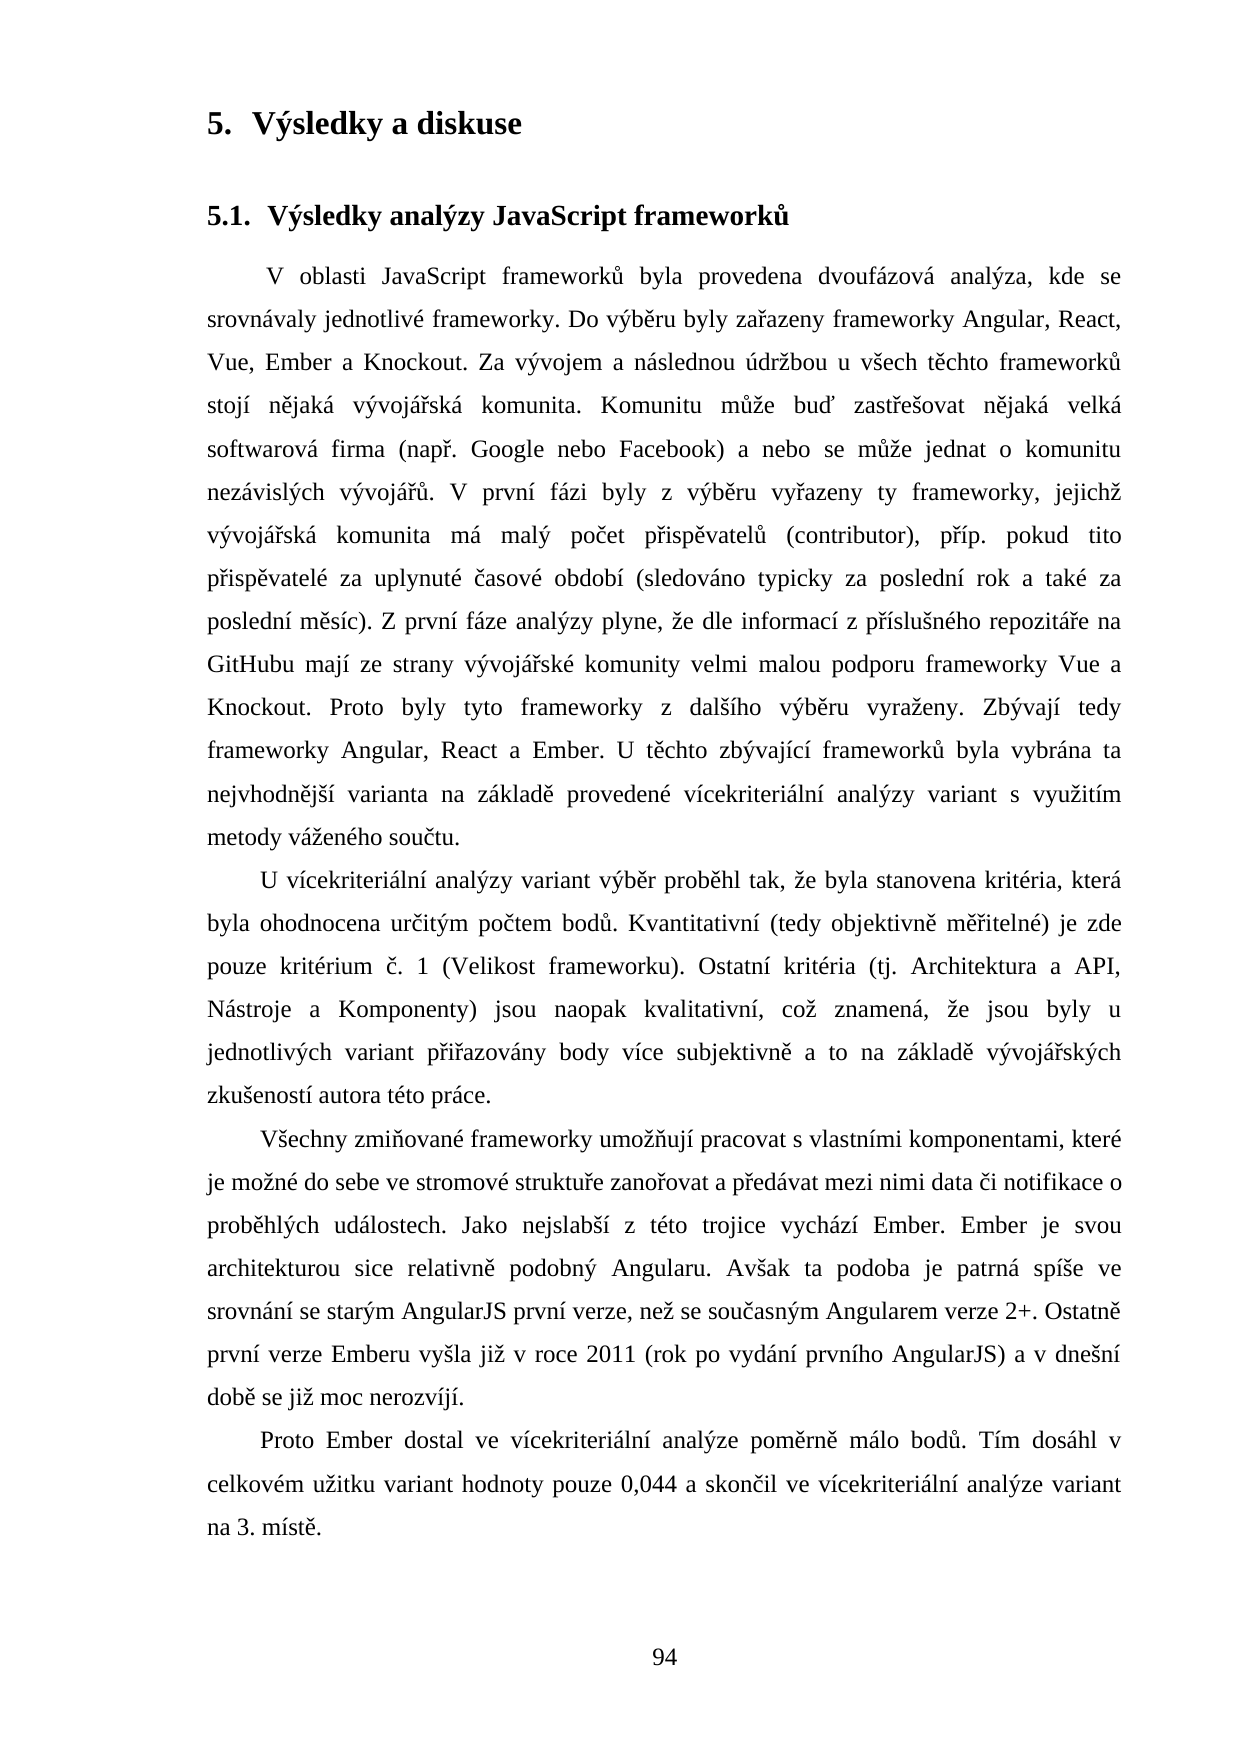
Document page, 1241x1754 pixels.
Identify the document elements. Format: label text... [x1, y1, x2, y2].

text Proto Ember dostal ve vícekriteriální analýze poměrně málo bodů. Tím dosáhl v celkovém užitku variant hodnoty pouze 0,044 a skončil ve vícekriteriální analýze variant na 3. místě. [207, 1426, 1122, 1541]
text Všechny zmiňované frameworky umožňují pracovat s vlastními komponentami, které je možné do sebe ve stromové struktuře zanořovat a předávat mezi nimi data či notifikace o proběhlých událostech. Jako nejslabší z této trojice vychází Ember. Ember je svou architekturou sice relativně podobný Angularu. Avšak ta podoba je patrná spíše ve srovnání se starým AngularJS první verze, než se současným Angularem verze 2+. Ostatně první verze Emberu vyšla již v roce 2011 (rok po vydání prvního AngularJS) a v dnešní době se již moc nerozvíjí. [207, 1124, 1122, 1411]
subtitle Výsledky a diskuse [207, 103, 1122, 142]
text V oblasti JavaScript frameworků byla provedena dvoufázová analýza, kde se srovnávaly jednotlivé frameworky. Do výběru byly zařazeny frameworky Angular, React, Vue, Ember a Knockout. Za vývojem a následnou údržbou u všech těchto frameworků stojí nějaká vývojářská komunita. Komunitu může buď zastřešovat nějaká velká softwarová firma (např. Google nebo Facebook) a nebo se může jednat o komunitu nezávislých vývojářů. V první fázi byly z výběru vyřazeny ty frameworky, jejichž vývojářská komunita má malý počet přispěvatelů (contributor), příp. pokud tito přispěvatelé za uplynuté časové období (sledováno typicky za poslední rok a také za poslední měsíc). Z první fáze analýzy plyne, že dle informací z příslušného repozitáře na GitHubu mají ze strany vývojářské komunity velmi malou podporu frameworky Vue a Knockout. Proto byly tyto frameworky z dalšího výběru vyraženy. Zbývají tedy frameworky Angular, React a Ember. U těchto zbývající frameworků byla vybrána ta nejvhodnější varianta na základě provedené vícekriteriální analýzy variant s využitím metody váženého součtu. [207, 261, 1122, 851]
subtitle Výsledky analýzy JavaScript frameworků [207, 198, 1122, 232]
text U vícekriteriální analýzy variant výběr proběhl tak, že byla stanovena kritéria, která byla ohodnocena určitým počtem bodů. Kvantitativní (tedy objektivně měřitelné) je zde pouze kritérium č. 1 (Velikost frameworku). Ostatní kritéria (tj. Architektura a API, Nástroje a Komponenty) jsou naopak kvalitativní, což znamená, že jsou byly u jednotlivých variant přiřazovány body více subjektivně a to na základě vývojářských zkušeností autora této práce. [207, 865, 1122, 1109]
